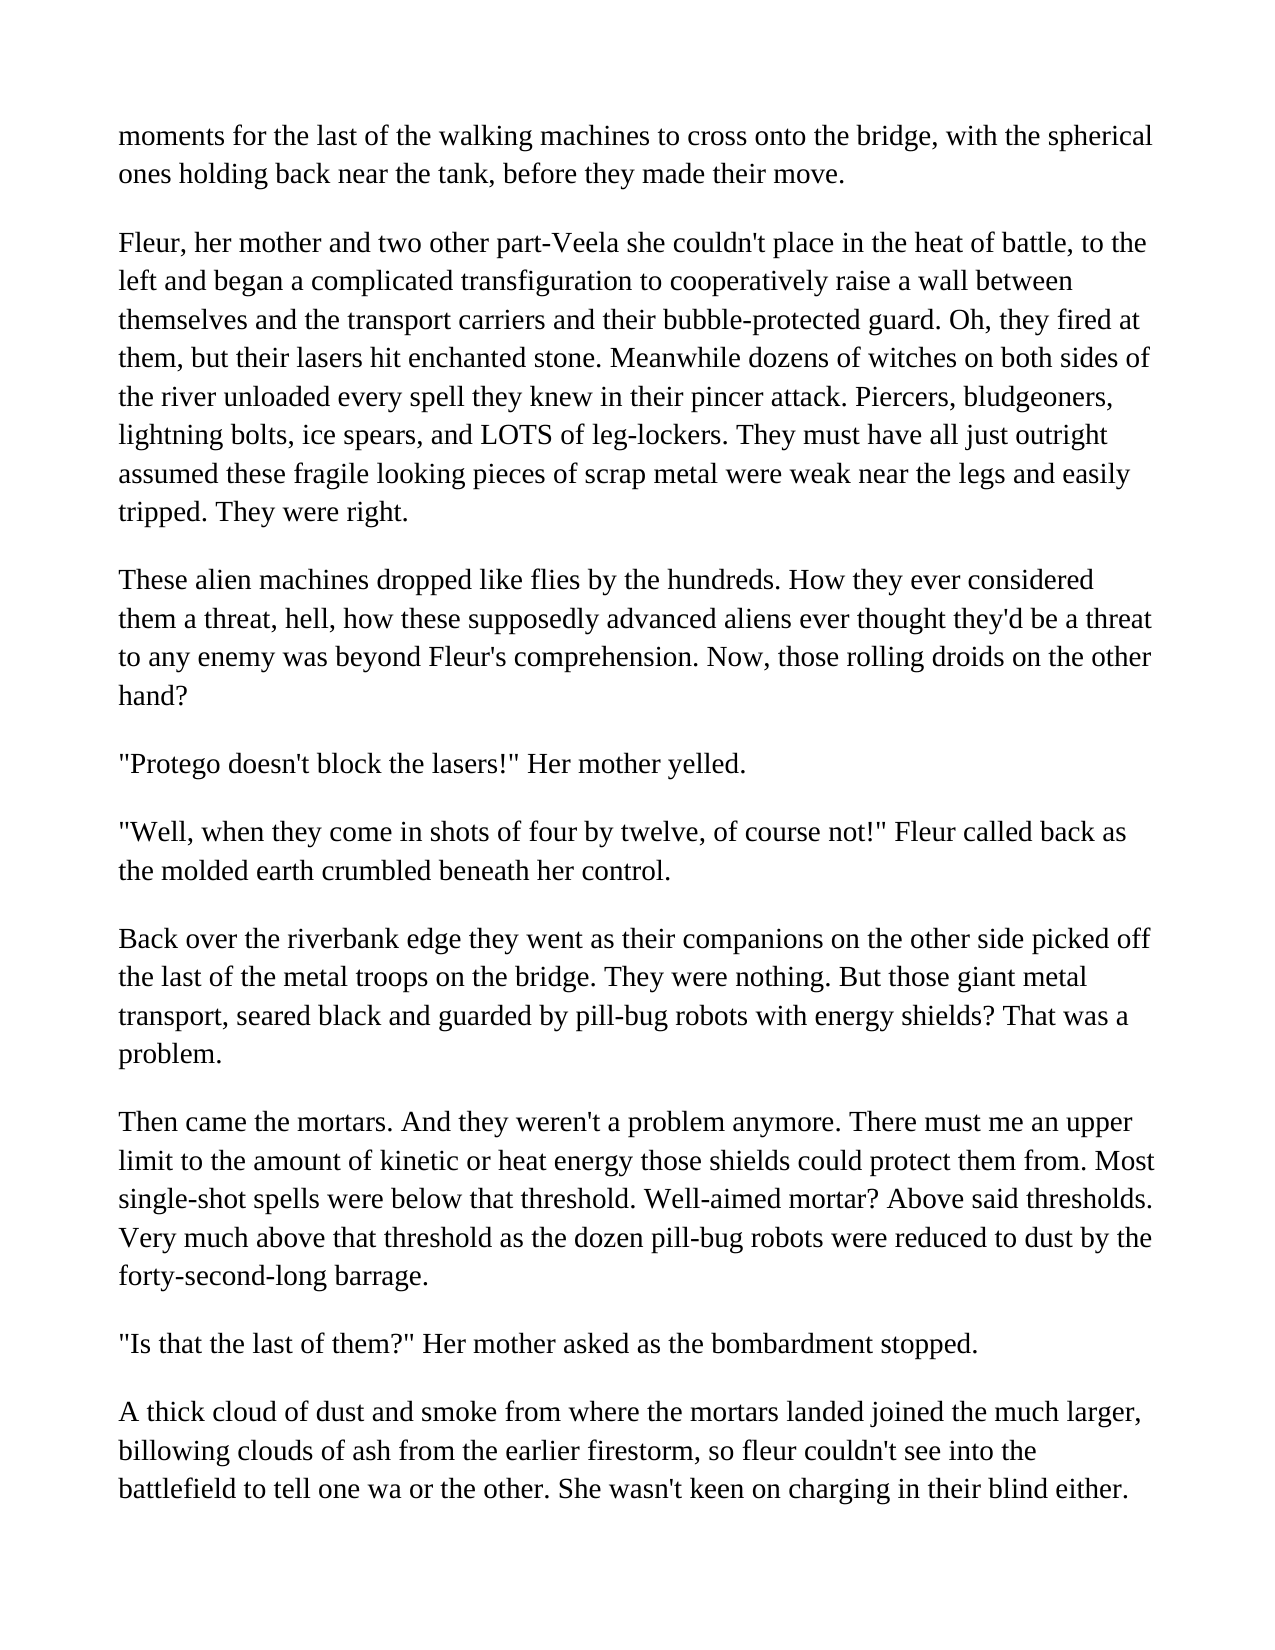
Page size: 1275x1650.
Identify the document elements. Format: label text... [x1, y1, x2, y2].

text These alien machines dropped like flies by the hundreds. How they ever considered them a threat, hell, how these supposedly advanced aliens ever thought they'd be a threat to any enemy was beyond Fleur's comprehension. Now, those rolling droids on the other hand? [118, 562, 1157, 712]
text Back over the riverbank edge they went as their companions on the other side picked off the last of the metal troops on the bridge. They were nothing. But those giant metal transport, seared black and guarded by pill-bug robots with energy shields? That was a problem. [118, 921, 1157, 1070]
text Fleur, her mother and two other part-Veela she couldn't place in the heat of battle, to the left and began a complicated transfiguration to cooperatively raise a wall between themselves and the transport carriers and their bubble-protected guard. Oh, they fired at them, but their lasers hit enchanted stone. Meanwhile dozens of witches on both sides of the river unloaded every spell they knew in their pincer attack. Piercers, bludgeoners, lightning bolts, ice spears, and LOTS of leg-lockers. They must have all just outright assumed these fragile looking pieces of scrap metal were weak near the legs and easily tripped. They were right. [118, 225, 1157, 528]
text A thick cloud of dust and smoke from where the mortars landed joined the much larger, billowing clouds of ash from the earlier firestorm, so fleur couldn't see into the battlefield to tell one wa or the other. She wasn't keen on charging in their blind either. [118, 1394, 1157, 1505]
text moments for the last of the walking machines to cross onto the bridge, with the spherical ones holding back near the tank, before they made their move. [118, 118, 1157, 190]
text "Well, when they come in shots of four by twelve, of course not!" Fleur called back as the molded earth crumbled beneath her control. [118, 814, 1157, 886]
text "Is that the last of them?" Her mother asked as the bombardment stopped. [118, 1327, 1157, 1360]
text Then came the mortars. And they weren't a problem anymore. There must me an upper limit to the amount of kinetic or heat energy those shields could protect them from. Most single-shot spells were below that threshold. Well-aimed mortar? Above said thresholds. Very much above that threshold as the dozen pill-bug robots were reduced to dust by the forty-second-long barrage. [118, 1104, 1157, 1292]
text "Protego doesn't block the lasers!" Her mother yelled. [118, 746, 1157, 780]
